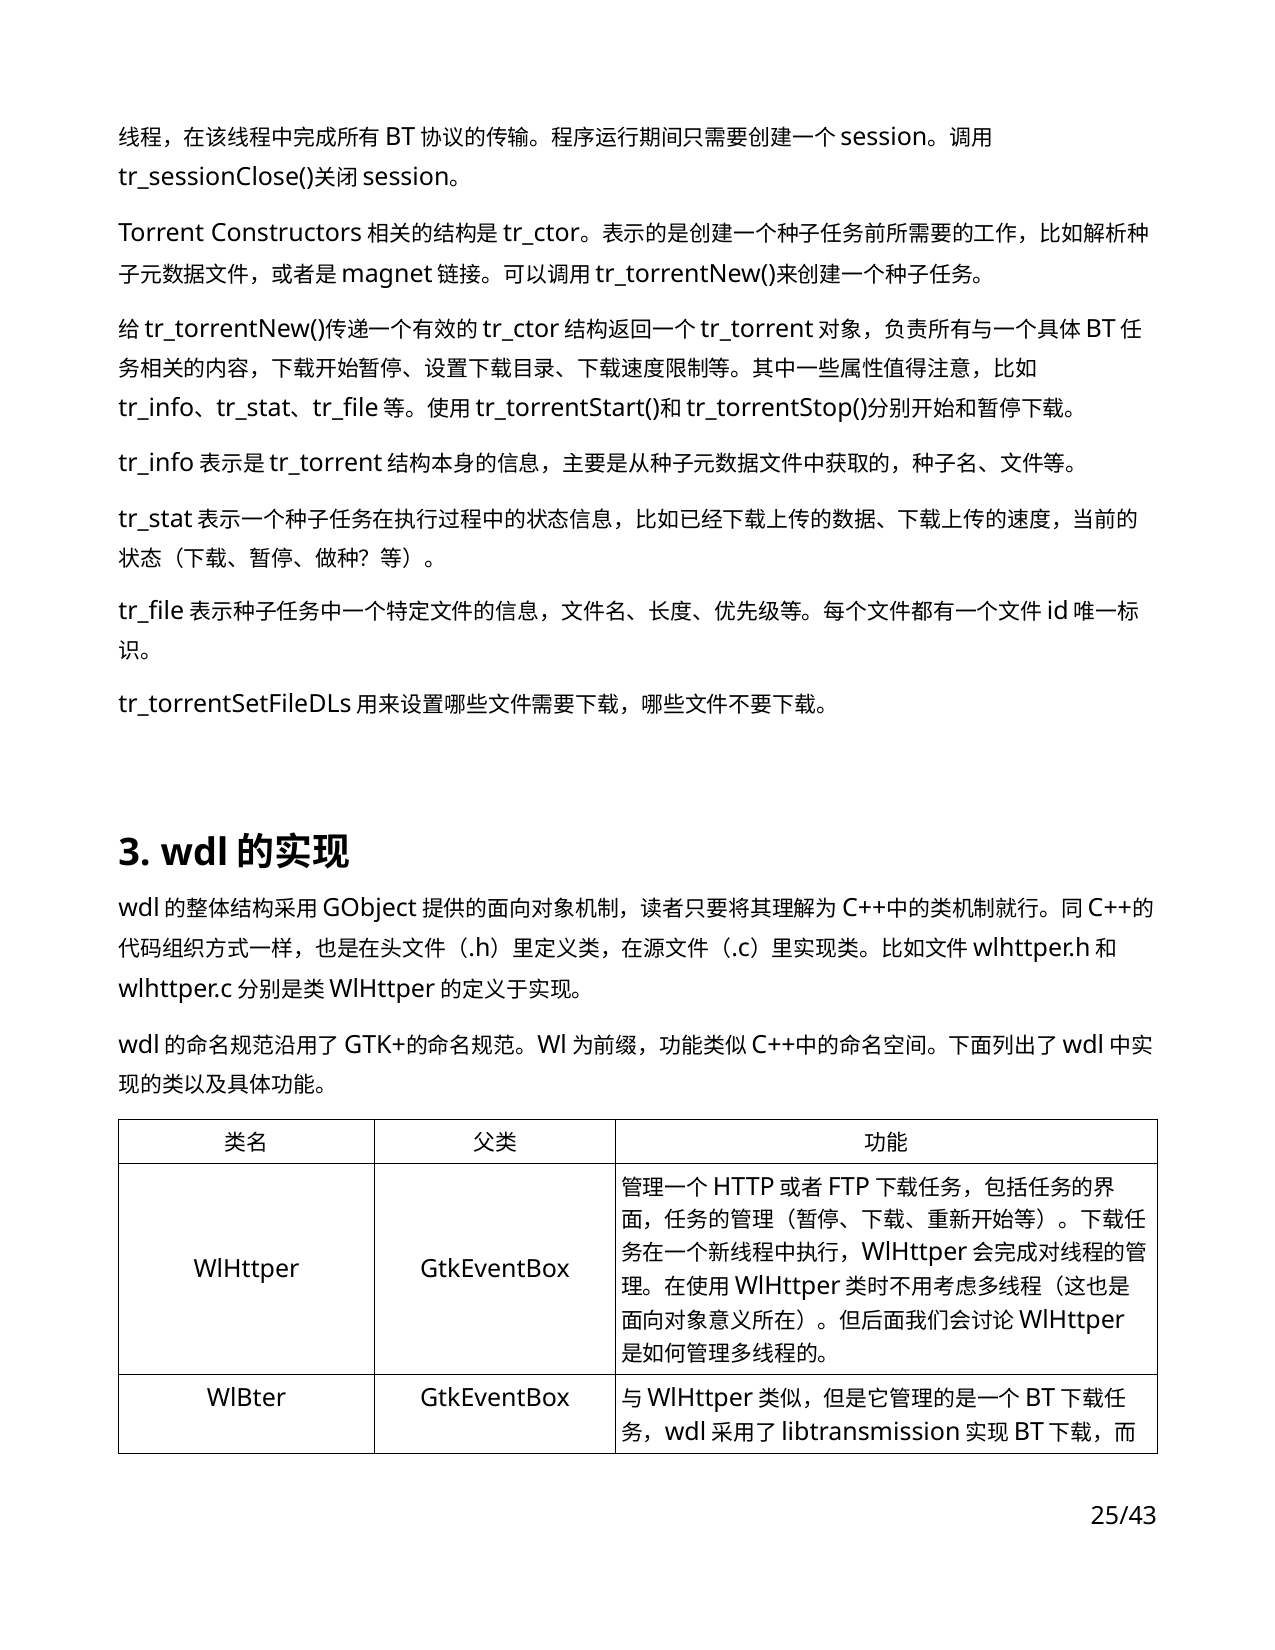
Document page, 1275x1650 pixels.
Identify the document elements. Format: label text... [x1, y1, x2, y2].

table_header 类名 [119, 1120, 374, 1162]
text tr_stat表示一个种子任务在执行过程中的状态信息，比如已经下载上传的数据、下载上传的速度，当前的状态（下载、暂停、做种？等）。 [118, 500, 1157, 572]
text tr_torrentSetFileDLs用来设置哪些文件需要下载，哪些文件不要下载。 [118, 686, 1157, 720]
table_cell WlHttper [119, 1164, 374, 1373]
text tr_file表示种子任务中一个特定文件的信息，文件名、长度、优先级等。每个文件都有一个文件id唯一标识。 [118, 593, 1157, 665]
table_cell GtkEventBox [375, 1164, 615, 1373]
table_header 功能 [616, 1120, 1157, 1162]
table_cell 管理一个HTTP或者FTP下载任务，包括任务的界面，任务的管理（暂停、下载、重新开始等）。下载任务在一个新线程中执行，WlHttper会完成对线程的管理。在使用WlHttper类时不用考虑多线程（这也是面向对象意义所在）。但后面我们会讨论WlHttper是如何管理多线程的。 [616, 1164, 1157, 1373]
table_cell WlBter [119, 1375, 374, 1453]
text Torrent Constructors相关的结构是tr_ctor。表示的是创建一个种子任务前所需要的工作，比如解析种子元数据文件，或者是magnet链接。可以调用tr_torrentNew()来创建一个种子任务。 [118, 214, 1157, 289]
text tr_info表示是tr_torrent结构本身的信息，主要是从种子元数据文件中获取的，种子名、文件等。 [118, 445, 1157, 479]
table_header 父类 [375, 1120, 615, 1162]
text 线程，在该线程中完成所有BT协议的传输。程序运行期间只需要创建一个session。调用tr_sessionClose()关闭session。 [118, 118, 1157, 193]
text wdl的命名规范沿用了GTK+的命名规范。Wl为前缀，功能类似C++中的命名空间。下面列出了wdl中实现的类以及具体功能。 [118, 1026, 1157, 1098]
table_cell GtkEventBox [375, 1375, 615, 1453]
text wdl的整体结构采用GObject提供的面向对象机制，读者只要将其理解为C++中的类机制就行。同C++的代码组织方式一样，也是在头文件（.h）里定义类，在源文件（.c）里实现类。比如文件wlhttper.h和wlhttper.c分别是类WlHttper的定义于实现。 [118, 889, 1157, 1005]
subtitle 3. wdl的实现 [118, 822, 1157, 877]
table_cell 与WlHttper类似，但是它管理的是一个BT下载任务，wdl采用了libtransmission实现BT下载，而 [616, 1375, 1157, 1453]
text 给tr_torrentNew()传递一个有效的tr_ctor结构返回一个tr_torrent对象，负责所有与一个具体BT任务相关的内容，下载开始暂停、设置下载目录、下载速度限制等。其中一些属性值得注意，比如tr_info、tr_stat、tr_file等。使用tr_torrentStart()和tr_torrentStop()分别开始和暂停下载。 [118, 311, 1157, 423]
